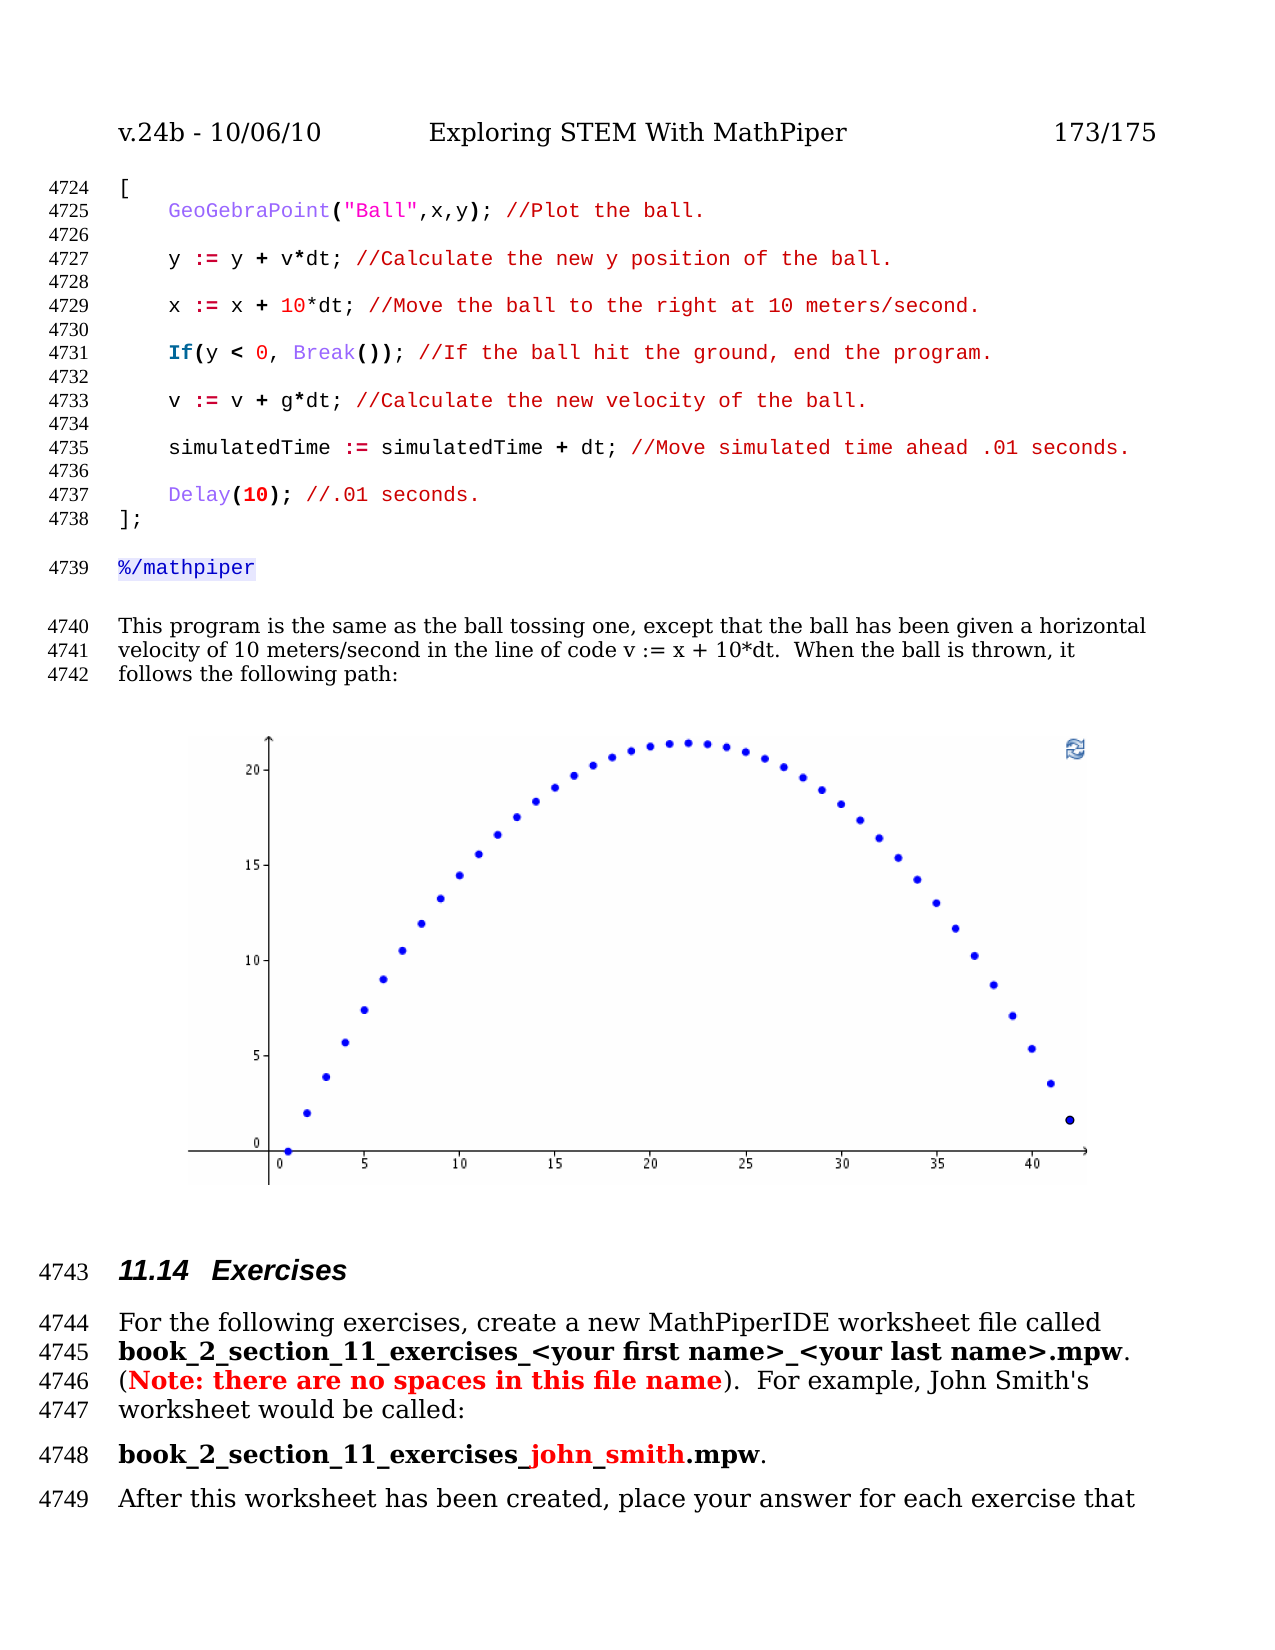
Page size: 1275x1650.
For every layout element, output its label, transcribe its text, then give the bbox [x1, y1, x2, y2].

text x := x + 10*dt; //Move the ball to the right at 10 meters/second. [118, 295, 1157, 319]
text Delay(10); //.01 seconds. [118, 484, 1157, 508]
picture [187, 736, 1088, 1185]
text y := y + v*dt; //Calculate the new y position of the ball. [118, 248, 1157, 271]
text ]; [118, 508, 1157, 531]
text %/mathpiper [118, 557, 1157, 581]
text This program is the same as the ball tossing one, except that the ball has been given a horizontal velocity of 10 meters/second in the line of code v := x + 10*dt. When the ball is thrown, it follows the following path: [118, 614, 1157, 686]
text After this worksheet has been created, place your answer for each exercise that [118, 1484, 1157, 1513]
text [ [118, 177, 1157, 200]
text book_2_section_11_exercises_john_smith.mpw. [118, 1440, 1157, 1469]
text GeoGebraPoint("Ball",x,y); //Plot the ball. [118, 200, 1157, 224]
subtitle Exercises [118, 1253, 1157, 1287]
text v := v + g*dt; //Calculate the new velocity of the ball. [118, 389, 1157, 413]
text For the following exercises, create a new MathPiperIDE worksheet file called book_2_section_11_exercises_<your first name>_<your last name>.mpw. (Note: there are no spaces in this file name). For example, John Smith's worksheet would be called: [118, 1308, 1157, 1425]
text simulatedTime := simulatedTime + dt; //Move simulated time ahead .01 seconds. [118, 437, 1157, 461]
text If(y < 0, Break()); //If the ball hit the ground, end the program. [118, 342, 1157, 366]
